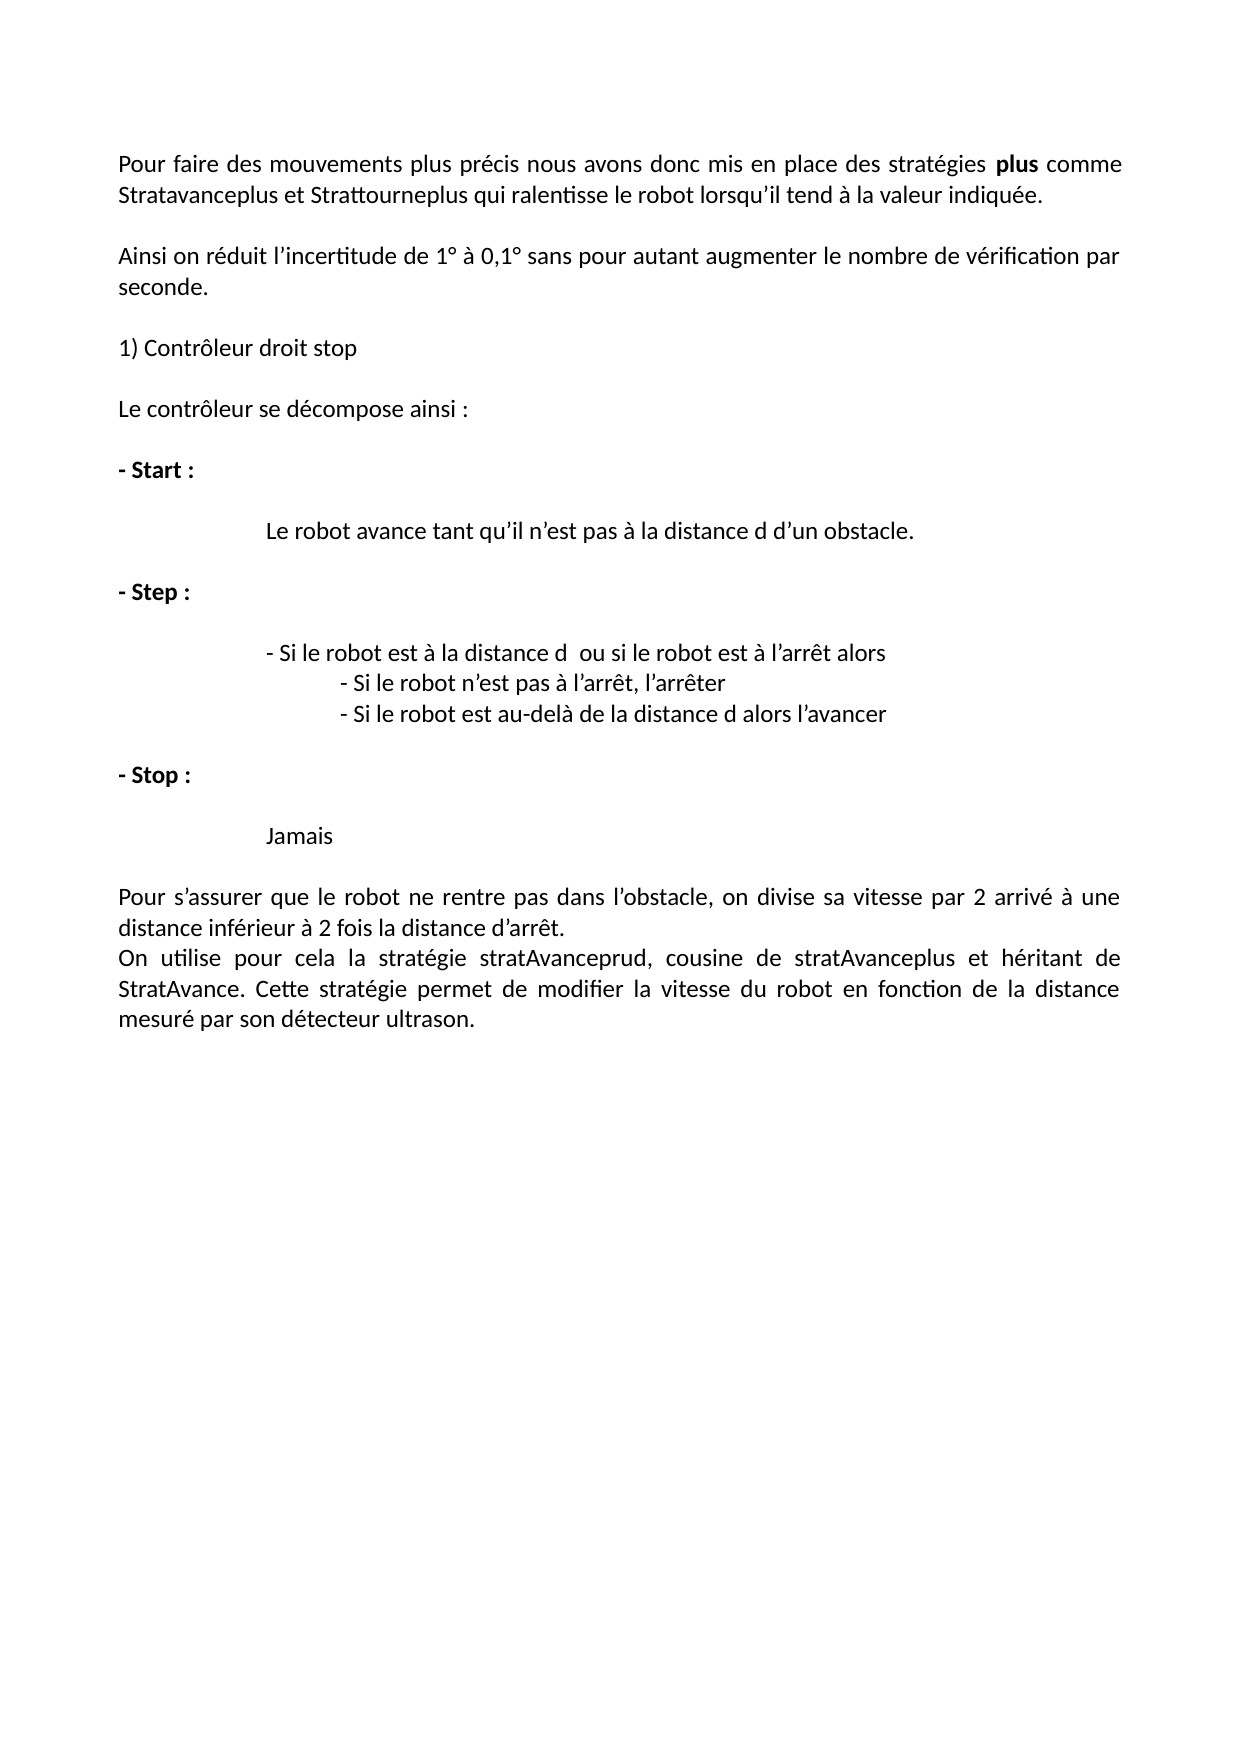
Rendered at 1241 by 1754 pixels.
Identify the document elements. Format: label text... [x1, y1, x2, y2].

text - Si le robot est au-delà de la distance d alors l’avancer [118, 698, 1122, 728]
text Pour s’assurer que le robot ne rentre pas dans l’obstacle, on divise sa vitesse par 2 arrivé à une distance inférieur à 2 fois la distance d’arrêt. [118, 881, 1122, 942]
text On utilise pour cela la stratégie stratAvanceprud, cousine de stratAvanceplus et héritant de StratAvance. Cette stratégie permet de modifier la vitesse du robot en fonction de la distance mesuré par son détecteur ultrason. [118, 942, 1122, 1034]
text - Start : [118, 454, 1122, 484]
text - Si le robot n’est pas à l’arrêt, l’arrêter [118, 667, 1122, 698]
text Pour faire des mouvements plus précis nous avons donc mis en place des stratégies plus comme Stratavanceplus et Strattourneplus qui ralentisse le robot lorsqu’il tend à la valeur indiquée. [118, 149, 1122, 210]
text 1) Contrôleur droit stop [118, 332, 1122, 362]
text Jamais [118, 820, 1122, 851]
text Le contrôleur se décompose ainsi : [118, 393, 1122, 423]
text - Step : [118, 576, 1122, 606]
text Le robot avance tant qu’il n’est pas à la distance d d’un obstacle. [118, 515, 1122, 545]
text - Si le robot est à la distance d ou si le robot est à l’arrêt alors [118, 637, 1122, 667]
text Ainsi on réduit l’incertitude de 1° à 0,1° sans pour autant augmenter le nombre de vérification par seconde. [118, 240, 1122, 301]
text - Stop : [118, 759, 1122, 789]
